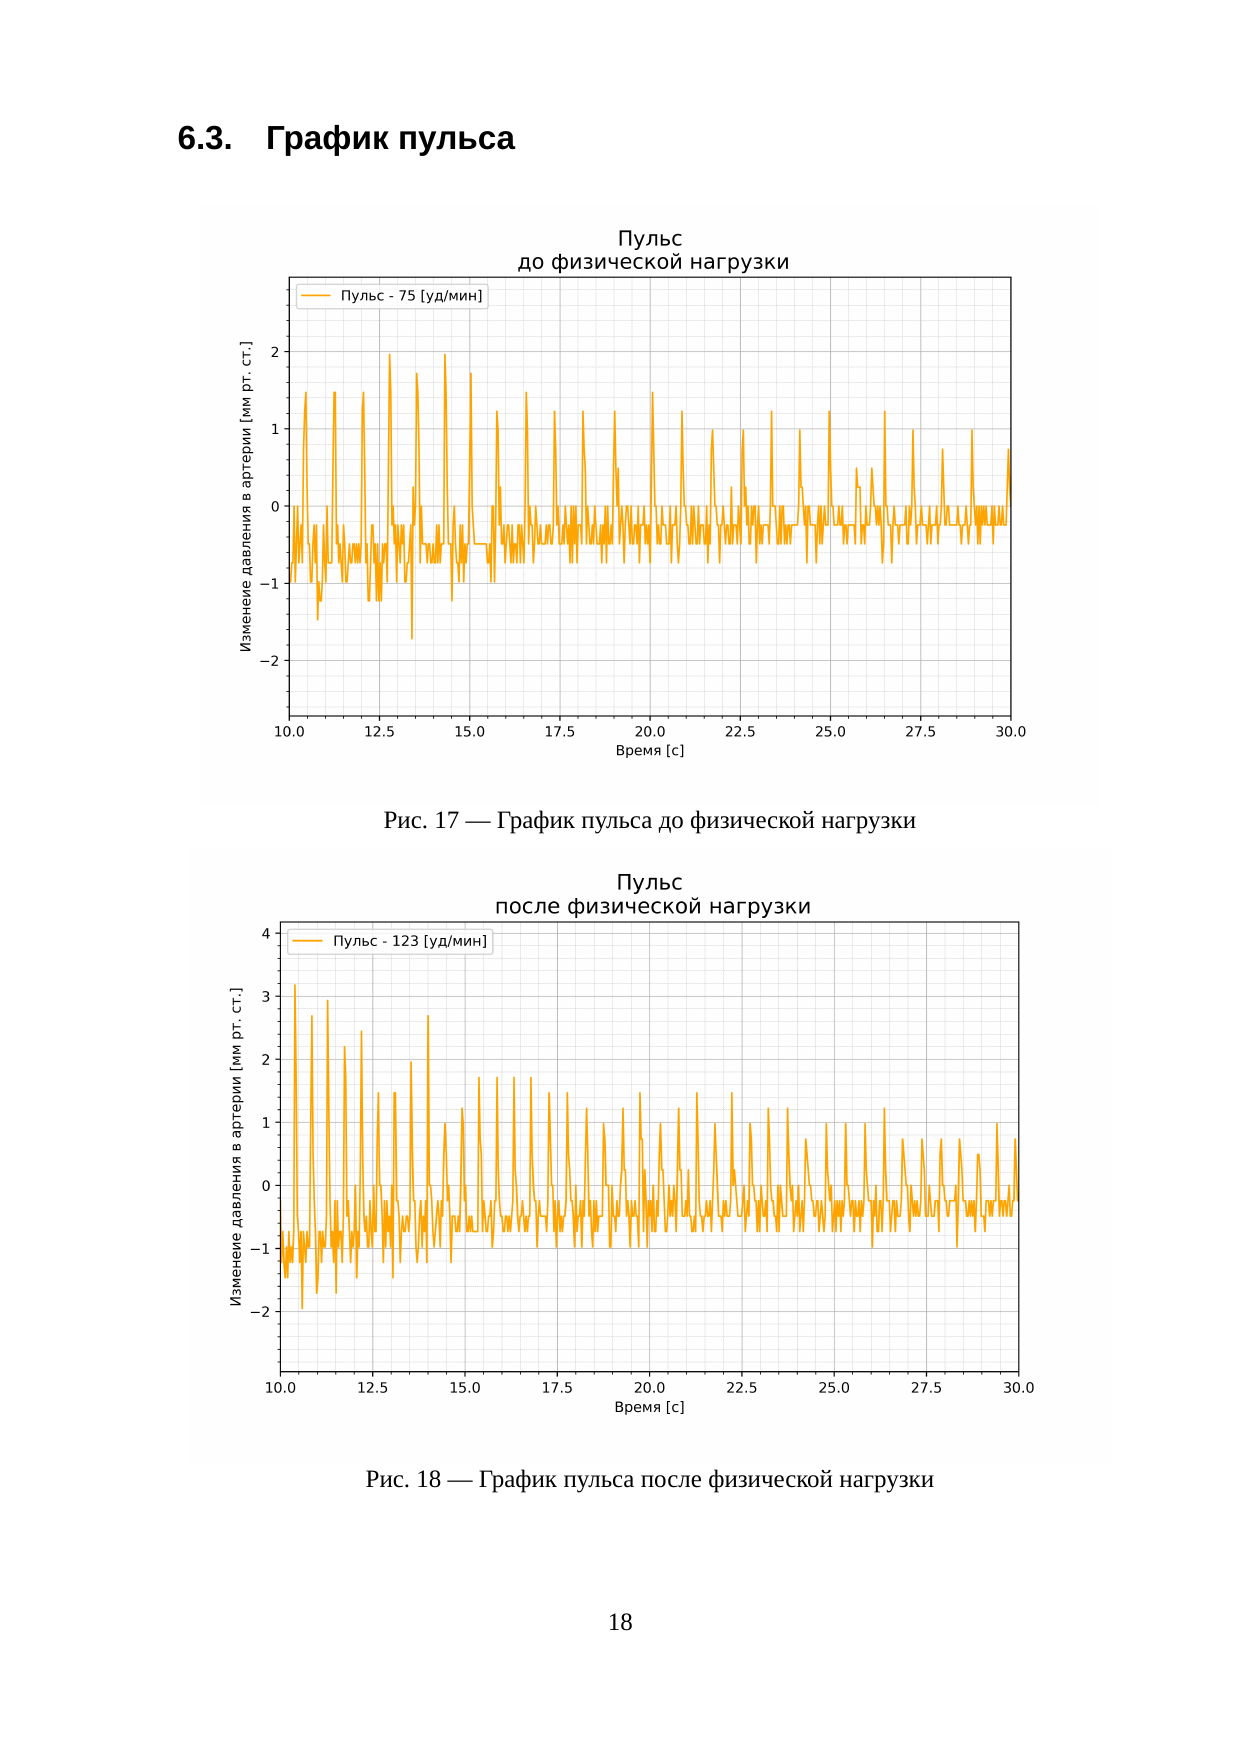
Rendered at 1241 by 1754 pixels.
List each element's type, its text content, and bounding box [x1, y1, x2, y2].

picture [199, 205, 1100, 806]
text Рис. 17 — График пульса до физической нагрузки [118, 806, 1122, 834]
text Рис. 18 — График пульса после физической нагрузки [118, 1464, 1122, 1492]
picture [188, 848, 1111, 1464]
subtitle График пульса [118, 118, 1122, 157]
